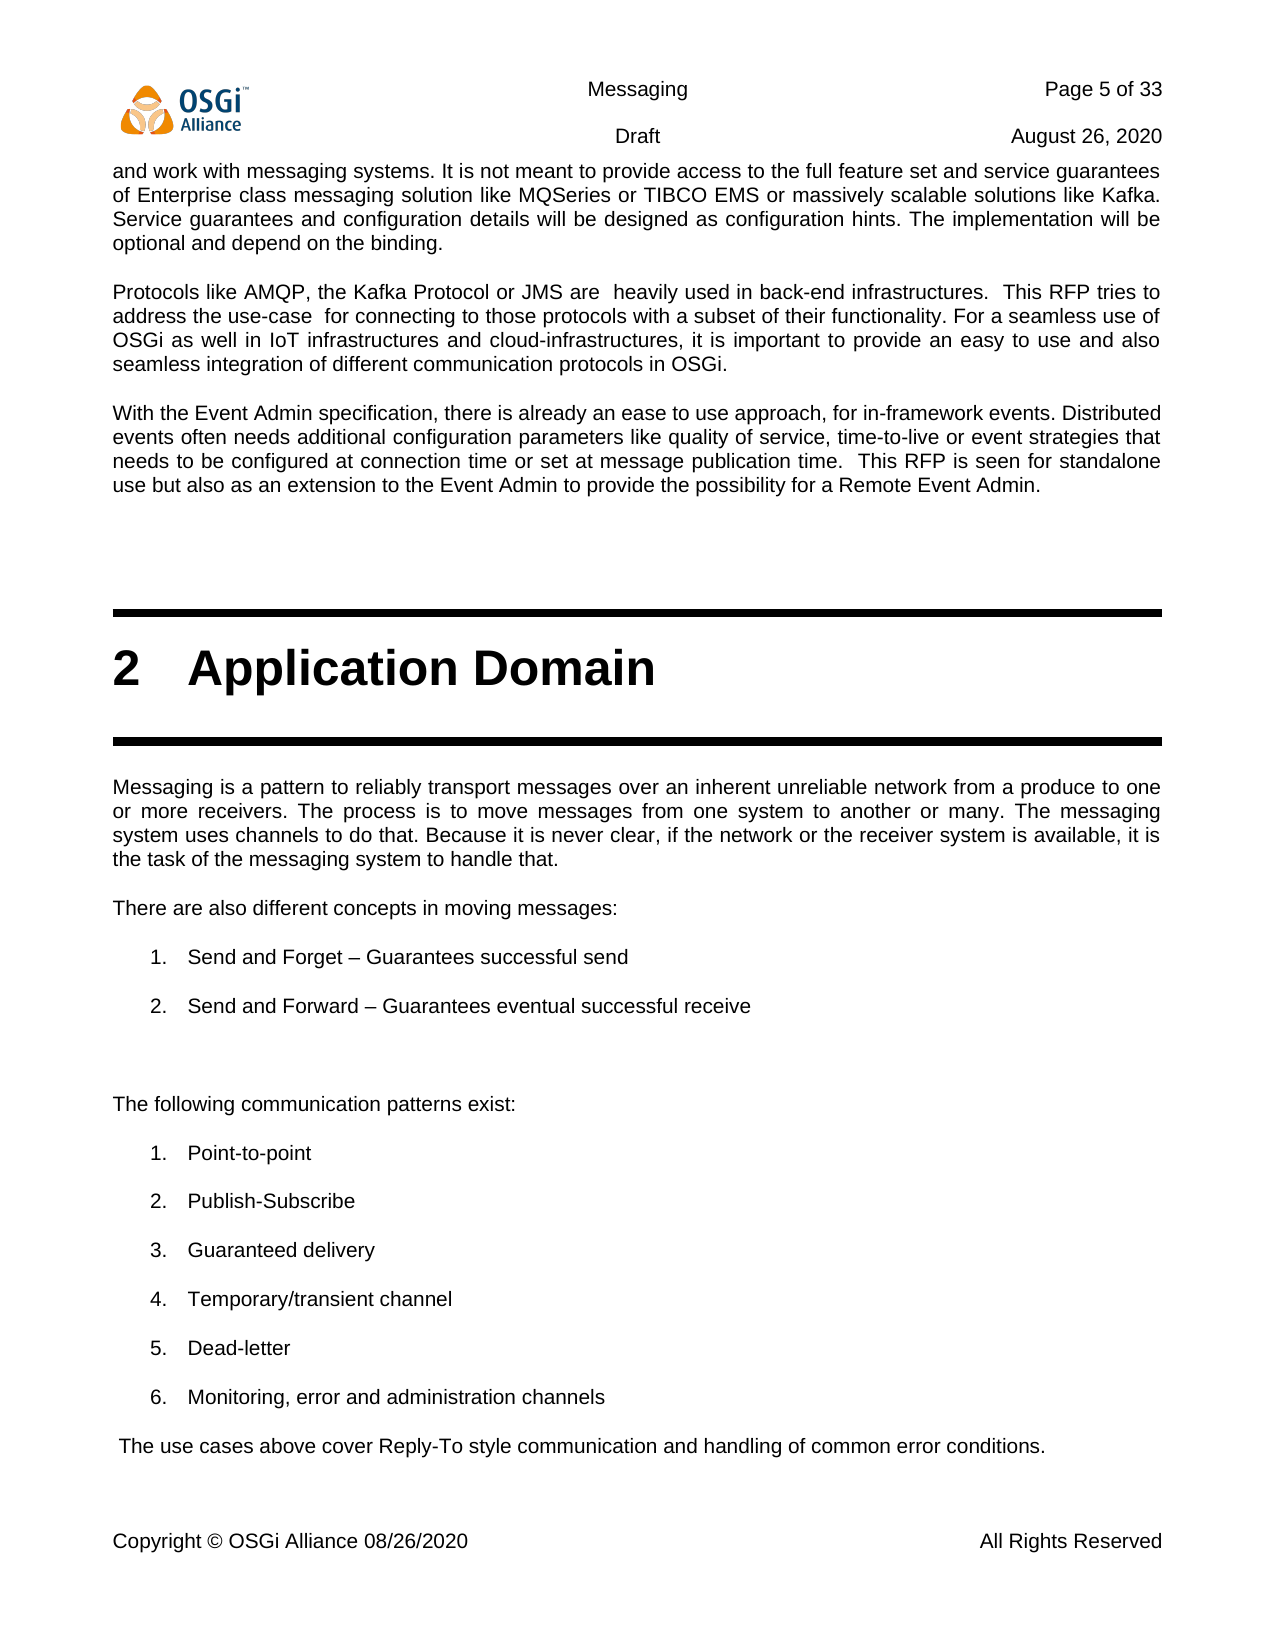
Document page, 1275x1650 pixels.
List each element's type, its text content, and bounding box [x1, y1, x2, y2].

list Point-to-point [150, 1140, 1162, 1164]
list Dead-letter [150, 1336, 1162, 1360]
subtitle Application Domain [112, 610, 1162, 746]
text Messaging is a pattern to reliably transport messages over an inherent unreliable network from a produce to one or more receivers. The process is to move messages from one system to another or many. The messaging system uses channels to do that. Because it is never clear, if the network or the receiver system is available, it is the task of the messaging system to handle that. [112, 775, 1162, 871]
text With the Event Admin specification, there is already an ease to use approach, for in-framework events. Distributed events often needs additional configuration parameters like quality of service, time-to-live or event strategies that needs to be configured at connection time or set at message publication time. This RFP is seen for standalone use but also as an extension to the Event Admin to provide the possibility for a Remote Event Admin. [112, 401, 1162, 496]
picture [113, 78, 257, 142]
list Publish-Subscribe [150, 1189, 1162, 1213]
list Send and Forward – Guarantees eventual successful receive [150, 993, 1162, 1017]
list Guaranteed delivery [150, 1238, 1162, 1262]
list Monitoring, error and administration channels [150, 1385, 1162, 1409]
list Send and Forget – Guarantees successful send [150, 944, 1162, 968]
text and work with messaging systems. It is not meant to provide access to the full feature set and service guarantees of Enterprise class messaging solution like MQSeries or TIBCO EMS or massively scalable solutions like Kafka. Service guarantees and configuration details will be designed as configuration hints. The implementation will be optional and depend on the binding. [112, 159, 1162, 255]
text The following communication patterns exist: [112, 1091, 1162, 1115]
list Temporary/transient channel [150, 1287, 1162, 1311]
text The use cases above cover Reply-To style communication and handling of common error conditions. [112, 1434, 1162, 1458]
text There are also different concepts in moving messages: [112, 896, 1162, 919]
text Protocols like AMQP, the Kafka Protocol or JMS are heavily used in back-end infrastructures. This RFP tries to address the use-case for connecting to those protocols with a subset of their functionality. For a seamless use of OSGi as well in IoT infrastructures and cloud-infrastructures, it is important to provide an easy to use and also seamless integration of different communication protocols in OSGi. [112, 280, 1162, 376]
